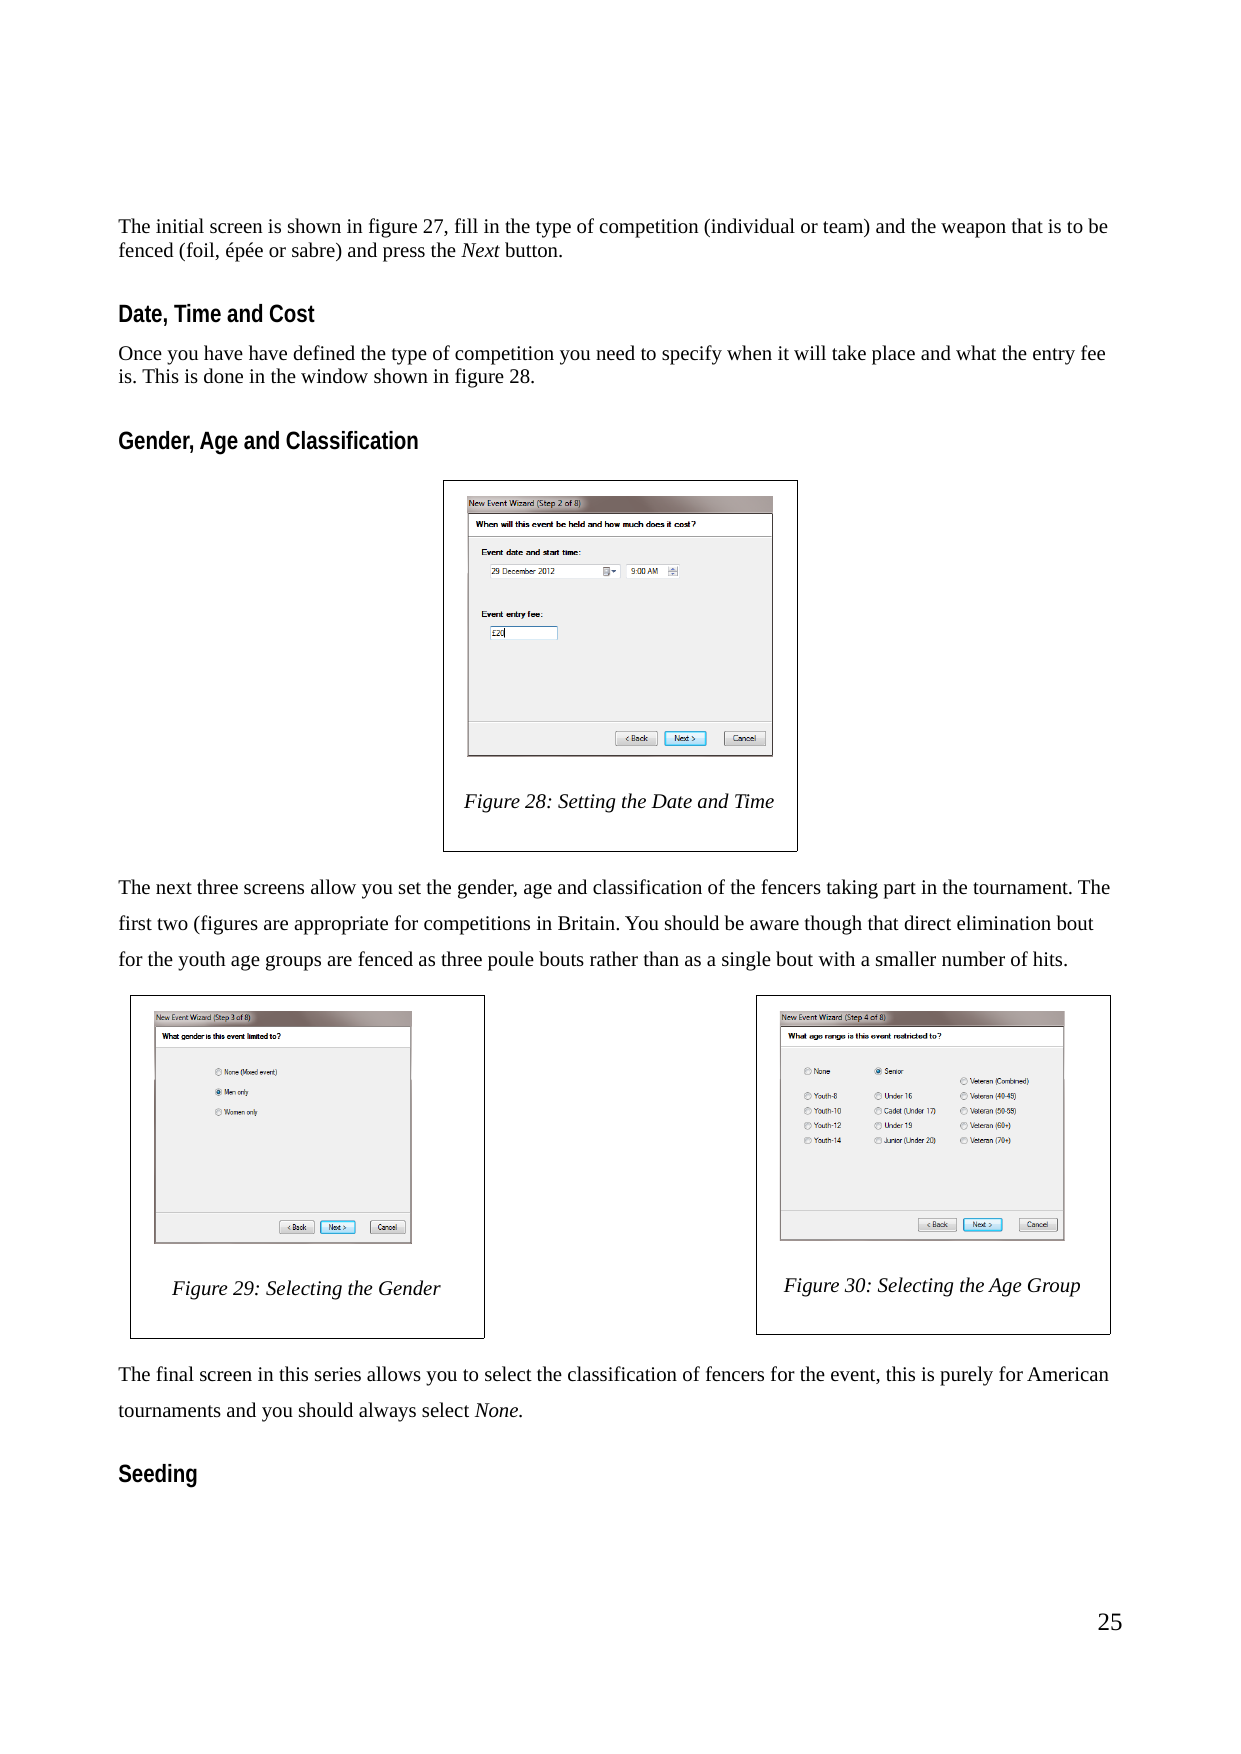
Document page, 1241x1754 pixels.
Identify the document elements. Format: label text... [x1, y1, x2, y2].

text Figure 29: Selecting the Gender [139, 1276, 475, 1300]
subtitle Date, Time and Cost [118, 299, 1122, 328]
subtitle Gender, Age and Classification [118, 426, 1122, 455]
subtitle Seeding [118, 1459, 1122, 1488]
picture [154, 1011, 412, 1244]
text Figure 30: Selecting the Age Group [765, 1273, 1101, 1297]
text Once you have have defined the type of competition you need to specify when it will take place and what the entry fee is. This is done in the window shown in figure 28. [118, 340, 1122, 388]
picture [779, 1011, 1065, 1241]
text The next three screens allow you set the gender, age and classification of the fencers taking part in the tournament. The first two (figures are appropriate for competitions in Britain. You should be aware though that direct elimination bout for the youth age groups are fenced as three poule bouts rather than as a single bout with a smaller number of hits. [118, 467, 1122, 971]
text The final screen in this series allows you to select the classification of fencers for the event, this is purely for American tournaments and you should always select None. [118, 983, 1122, 1422]
picture [467, 496, 773, 757]
text Figure 28: Setting the Date and Time [452, 789, 788, 813]
text The initial screen is shown in figure 27, fill in the type of competition (individual or team) and the weapon that is to be fenced (foil, épée or sabre) and press the Next button. [118, 214, 1122, 262]
